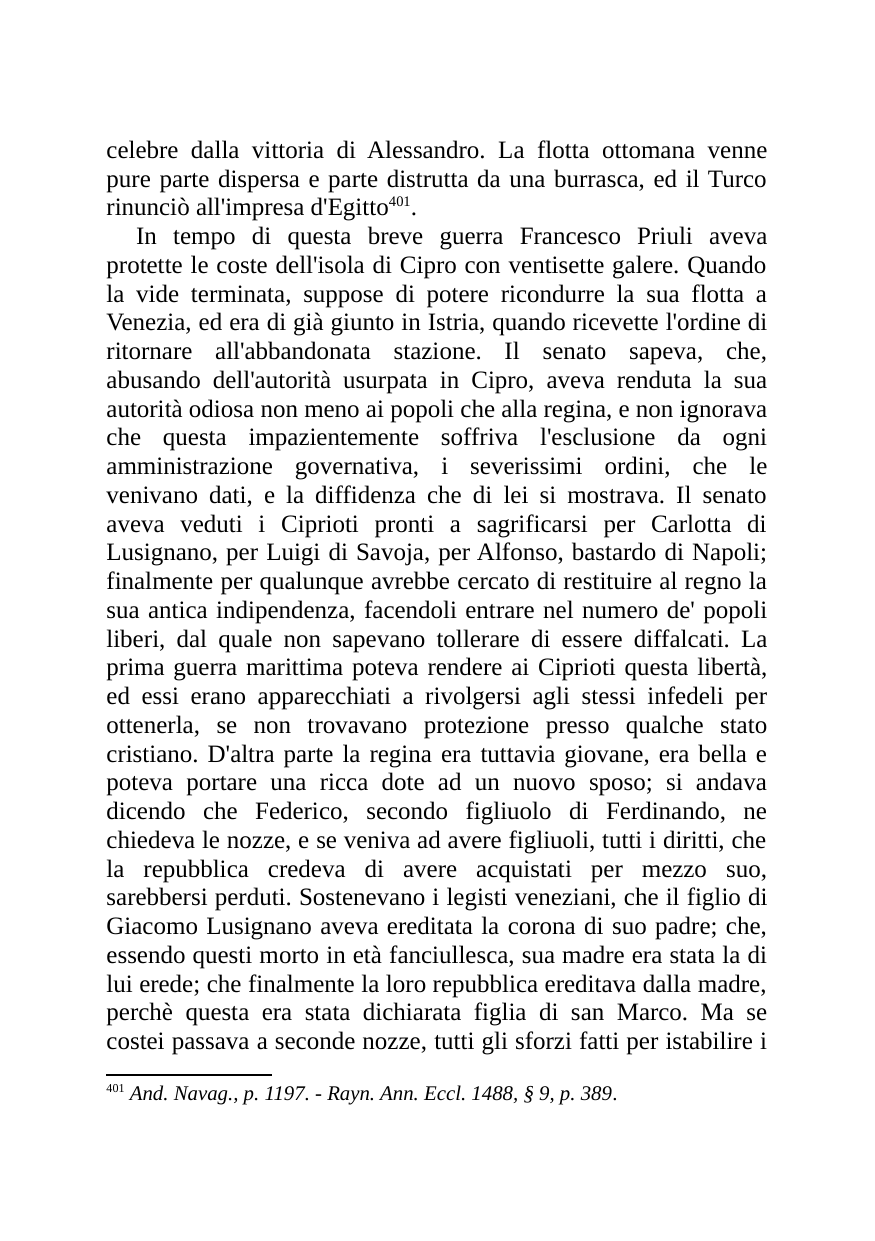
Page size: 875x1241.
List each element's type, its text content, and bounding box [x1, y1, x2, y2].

text celebre dalla vittoria di Alessandro. La flotta ottomana venne pure parte dispersa e parte distrutta da una burrasca, ed il Turco rinunciò all'impresa d'Egitto. [106, 135, 768, 221]
text And. Navag., p. 1197. - Rayn. Ann. Eccl. 1488, § 9, p. 389. [106, 1081, 768, 1105]
text In tempo di questa breve guerra Francesco Priuli aveva protette le coste dell'isola di Cipro con ventisette galere. Quando la vide terminata, suppose di potere ricondurre la sua flotta a Venezia, ed era di già giunto in Istria, quando ricevette l'ordine di ritornare all'abbandonata stazione. Il senato sapeva, che, abusando dell'autorità usurpata in Cipro, aveva renduta la sua autorità odiosa non meno ai popoli che alla regina, e non ignorava che questa impazientemente soffriva l'esclusione da ogni amministrazione governativa, i severissimi ordini, che le venivano dati, e la diffidenza che di lei si mostrava. Il senato aveva veduti i Ciprioti pronti a sagrificarsi per Carlotta di Lusignano, per Luigi di Savoja, per Alfonso, bastardo di Napoli; finalmente per qualunque avrebbe cercato di restituire al regno la sua antica indipendenza, facendoli entrare nel numero de' popoli liberi, dal quale non sapevano tollerare di essere diffalcati. La prima guerra marittima poteva rendere ai Ciprioti questa libertà, ed essi erano apparecchiati a rivolgersi agli stessi infedeli per ottenerla, se non trovavano protezione presso qualche stato cristiano. D'altra parte la regina era tuttavia giovane, era bella e poteva portare una ricca dote ad un nuovo sposo; si andava dicendo che Federico, secondo figliuolo di Ferdinando, ne chiedeva le nozze, e se veniva ad avere figliuoli, tutti i diritti, che la repubblica credeva di avere acquistati per mezzo suo, sarebbersi perduti. Sostenevano i legisti veneziani, che il figlio di Giacomo Lusignano aveva ereditata la corona di suo padre; che, essendo questi morto in età fanciullesca, sua madre era stata la di lui erede; che finalmente la loro repubblica ereditava dalla madre, perchè questa era stata dichiarata figlia di san Marco. Ma se costei passava a seconde nozze, tutti gli sforzi fatti per istabilire i [106, 221, 768, 1055]
